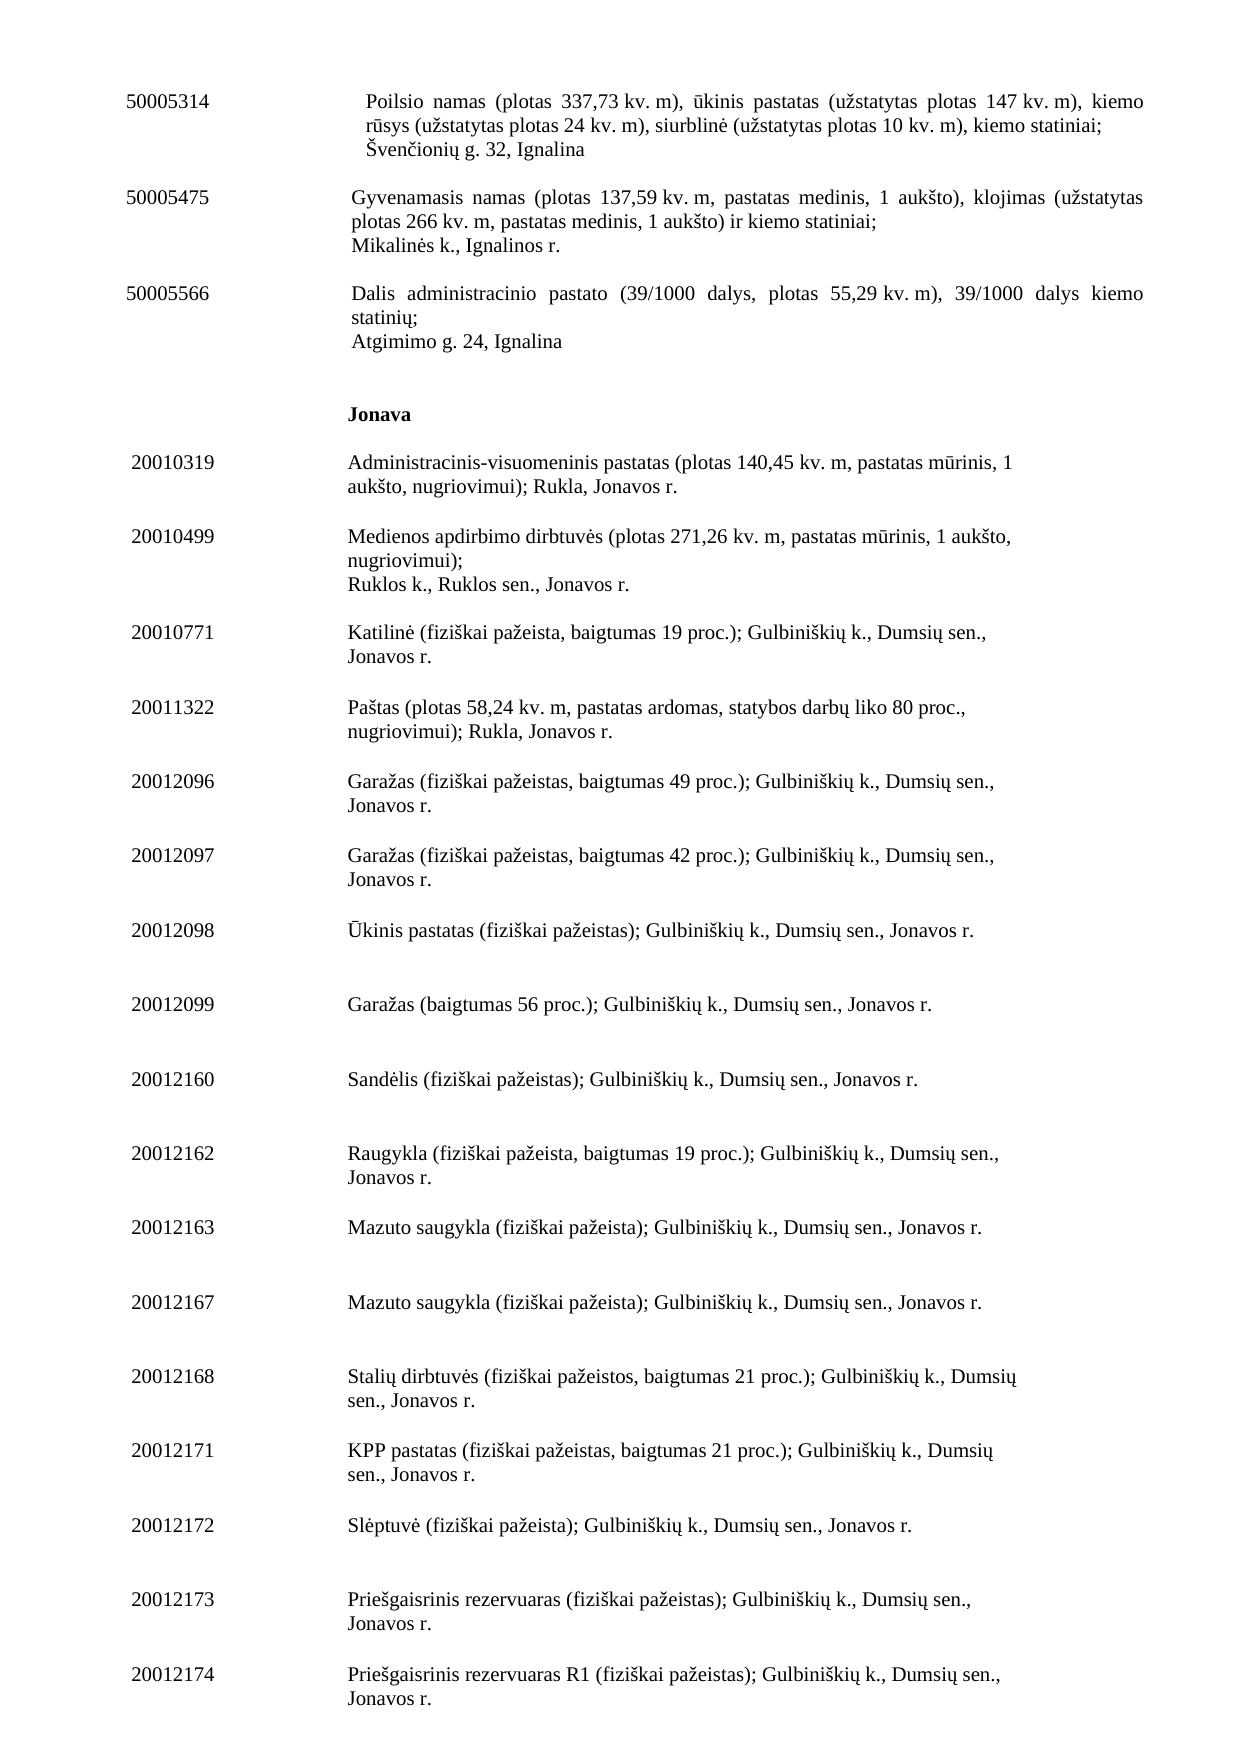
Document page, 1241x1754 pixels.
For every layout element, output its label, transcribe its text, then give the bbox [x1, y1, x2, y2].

table_cell [1155, 769, 1163, 819]
table_cell [1037, 1587, 1148, 1637]
table_cell [1170, 596, 1211, 620]
table_cell 20012172 [115, 1513, 336, 1563]
table_cell Sandėlis (fiziškai pažeistas); Gulbiniškių k., Dumsių sen., Jonavos r. [336, 1066, 1037, 1117]
table_cell [1163, 671, 1170, 694]
table_cell [1148, 1364, 1155, 1414]
table_cell [1155, 596, 1163, 620]
table_cell [1155, 185, 1163, 281]
table_cell 20012171 [115, 1438, 336, 1489]
table_cell [1163, 1340, 1170, 1364]
table_cell [115, 1638, 1155, 1661]
table_cell [1037, 1513, 1148, 1563]
table_cell [115, 500, 1155, 524]
table_cell [1163, 894, 1170, 918]
table_cell Gyvenamasis namas (plotas 137,59 kv. m, pastatas medinis, 1 aukšto), klojimas (užstatytas plotas 266 kv. m, pastatas medinis, 1 aukšto) ir kiemo statiniai; Mikalinės k., Ignalinos r. [336, 185, 1155, 281]
table_cell Garažas (baigtumas 56 proc.); Gulbiniškių k., Dumsių sen., Jonavos r. [336, 992, 1037, 1042]
table_cell [1170, 378, 1211, 401]
table_cell [115, 401, 336, 426]
table_cell [1037, 1141, 1148, 1191]
table_cell [1163, 992, 1170, 1042]
table_cell [1148, 524, 1155, 596]
table_cell [1155, 1661, 1163, 1712]
table_cell [115, 671, 1155, 694]
table_cell [1170, 918, 1211, 968]
table_cell [1155, 918, 1163, 968]
table_cell [1037, 524, 1148, 596]
table_cell [1170, 185, 1211, 281]
table_cell [1037, 992, 1148, 1042]
table_cell [1155, 1215, 1163, 1266]
table_cell [1163, 401, 1170, 426]
table_cell [1155, 1066, 1163, 1117]
table_cell [1037, 769, 1148, 819]
table_cell [1170, 500, 1211, 524]
table_cell [1170, 1661, 1211, 1712]
table_cell [1170, 992, 1211, 1042]
table_cell [1155, 1141, 1163, 1191]
table_cell [1170, 1438, 1211, 1489]
table_cell [1163, 500, 1170, 524]
table_cell 20012098 [115, 918, 336, 968]
table_cell [1148, 1661, 1155, 1712]
table_cell Mazuto saugykla (fiziškai pažeista); Gulbiniškių k., Dumsių sen., Jonavos r. [336, 1215, 1037, 1266]
table_cell [1148, 918, 1155, 968]
table_cell [1170, 1587, 1211, 1637]
table_cell [1170, 401, 1211, 426]
table_cell [1163, 1563, 1170, 1587]
table_cell [1163, 185, 1170, 281]
table_cell [1170, 1638, 1211, 1661]
table_cell KPP pastatas (fiziškai pažeistas, baigtumas 21 proc.); Gulbiniškių k., Dumsių sen., Jonavos r. [336, 1438, 1037, 1489]
table_cell [1155, 281, 1163, 377]
table_cell 50005314 [115, 89, 336, 185]
table_cell 20012173 [115, 1587, 336, 1637]
table_cell [1170, 89, 1211, 185]
table_cell [1037, 1066, 1148, 1117]
table_cell [1163, 918, 1170, 968]
table_cell [1170, 426, 1211, 449]
table_cell [1163, 596, 1170, 620]
table_cell [1155, 1266, 1163, 1289]
table_cell [1170, 1215, 1211, 1266]
table_cell 20012096 [115, 769, 336, 819]
table_cell [1037, 695, 1148, 745]
table_cell 50005566 [115, 281, 336, 377]
table_cell [1163, 1266, 1170, 1289]
table_cell Raugykla (fiziškai pažeista, baigtumas 19 proc.); Gulbiniškių k., Dumsių sen., Jonavos r. [336, 1141, 1037, 1191]
table_cell [115, 1266, 1155, 1289]
table_cell [115, 426, 1155, 449]
table_cell [1155, 1414, 1163, 1438]
table_cell [115, 1340, 1155, 1364]
table_cell 20012162 [115, 1141, 336, 1191]
table_cell 20011322 [115, 695, 336, 745]
table_cell [1148, 769, 1155, 819]
table_cell [1170, 281, 1211, 377]
table_cell [1155, 992, 1163, 1042]
table_cell [115, 1489, 1155, 1513]
table_cell [1148, 1290, 1155, 1340]
table_cell [1163, 968, 1170, 992]
table_cell [1163, 1290, 1170, 1340]
table_cell 20010771 [115, 620, 336, 671]
table_cell 20010499 [115, 524, 336, 596]
table_cell [1170, 1141, 1211, 1191]
table_cell [1163, 89, 1170, 185]
table_cell [1155, 620, 1163, 671]
table_cell Mazuto saugykla (fiziškai pažeista); Gulbiniškių k., Dumsių sen., Jonavos r. [336, 1290, 1037, 1340]
table_cell 20012097 [115, 843, 336, 894]
table_cell [1155, 843, 1163, 894]
table_cell [115, 1563, 1155, 1587]
table_cell 20012168 [115, 1364, 336, 1414]
table_cell [1170, 1266, 1211, 1289]
table_cell [1170, 1043, 1211, 1066]
table_cell 20010319 [115, 450, 336, 500]
table_cell [1037, 843, 1148, 894]
table_cell Dalis administracinio pastato (39/1000 dalys, plotas 55,29 kv. m), 39/1000 dalys kiemo statinių; Atgimimo g. 24, Ignalina [336, 281, 1155, 377]
table_cell [1155, 1191, 1163, 1215]
table_cell 20012174 [115, 1661, 336, 1712]
table_cell [1155, 401, 1163, 426]
table_cell [1170, 968, 1211, 992]
table_cell Paštas (plotas 58,24 kv. m, pastatas ardomas, statybos darbų liko 80 proc., nugriovimui); Rukla, Jonavos r. [336, 695, 1037, 745]
table_cell [1148, 1141, 1155, 1191]
table_cell [1163, 1438, 1170, 1489]
table_cell [1155, 671, 1163, 694]
table_cell [1163, 1414, 1170, 1438]
table_cell Priešgaisrinis rezervuaras R1 (fiziškai pažeistas); Gulbiniškių k., Dumsių sen., Jonavos r. [336, 1661, 1037, 1712]
table_cell [1155, 89, 1163, 185]
table_cell Jonava [336, 401, 1155, 426]
table_cell [1163, 281, 1170, 377]
table_cell [1163, 1587, 1170, 1637]
table_cell [1037, 620, 1148, 671]
table_cell [1163, 819, 1170, 843]
table_cell [1155, 1117, 1163, 1141]
table_cell [1170, 1414, 1211, 1438]
table_cell 20012099 [115, 992, 336, 1042]
table_cell [1148, 1587, 1155, 1637]
table_cell [115, 1414, 1155, 1438]
table_cell Garažas (fiziškai pažeistas, baigtumas 42 proc.); Gulbiniškių k., Dumsių sen., Jonavos r. [336, 843, 1037, 894]
table_cell [1148, 992, 1155, 1042]
table_cell [1163, 769, 1170, 819]
table_cell [115, 378, 1155, 401]
table_cell [1163, 1043, 1170, 1066]
table_cell Garažas (fiziškai pažeistas, baigtumas 49 proc.); Gulbiniškių k., Dumsių sen., Jonavos r. [336, 769, 1037, 819]
table_cell [1155, 1513, 1163, 1563]
table_cell 50005475 [115, 185, 336, 281]
table_cell [1155, 819, 1163, 843]
table_cell [1163, 745, 1170, 769]
table_cell [1163, 524, 1170, 596]
table_cell [1163, 1364, 1170, 1414]
table_cell [1148, 450, 1155, 500]
table_cell Katilinė (fiziškai pažeista, baigtumas 19 proc.); Gulbiniškių k., Dumsių sen., Jonavos r. [336, 620, 1037, 671]
table_cell [1155, 968, 1163, 992]
table_cell [1155, 450, 1163, 500]
table_cell [1170, 695, 1211, 745]
table_cell [1163, 378, 1170, 401]
table_cell [1148, 1438, 1155, 1489]
table_cell [115, 968, 1155, 992]
table_cell Priešgaisrinis rezervuaras (fiziškai pažeistas); Gulbiniškių k., Dumsių sen., Jonavos r. [336, 1587, 1037, 1637]
table_cell [115, 1117, 1155, 1141]
table_cell [115, 596, 1155, 620]
table_cell [1155, 1563, 1163, 1587]
table_cell [1155, 426, 1163, 449]
table_cell Slėptuvė (fiziškai pažeista); Gulbiniškių k., Dumsių sen., Jonavos r. [336, 1513, 1037, 1563]
table_cell [1155, 745, 1163, 769]
table_cell [1163, 1489, 1170, 1513]
table_cell 20012160 [115, 1066, 336, 1117]
table_cell [1163, 695, 1170, 745]
table_cell [1163, 1141, 1170, 1191]
table_cell [1170, 524, 1211, 596]
table_cell [1163, 843, 1170, 894]
table_cell [1155, 1587, 1163, 1637]
table_cell [1170, 1290, 1211, 1340]
table_cell [1155, 1364, 1163, 1414]
table_cell [1155, 1489, 1163, 1513]
table_cell [1170, 1340, 1211, 1364]
table_cell [1170, 1513, 1211, 1563]
table_cell [1170, 819, 1211, 843]
table_cell [1155, 1638, 1163, 1661]
table_cell [1155, 1043, 1163, 1066]
table_cell [115, 819, 1155, 843]
table_cell [1037, 1215, 1148, 1266]
table_cell [1170, 620, 1211, 671]
table_cell [1163, 1066, 1170, 1117]
table_cell [1148, 1513, 1155, 1563]
table_cell [115, 1043, 1155, 1066]
table_cell Medienos apdirbimo dirbtuvės (plotas 271,26 kv. m, pastatas mūrinis, 1 aukšto, nugriovimui); Ruklos k., Ruklos sen., Jonavos r. [336, 524, 1037, 596]
table_cell [1163, 1638, 1170, 1661]
table_cell 20012167 [115, 1290, 336, 1340]
table_cell [115, 1191, 1155, 1215]
table_cell [1155, 524, 1163, 596]
table_cell [1155, 500, 1163, 524]
table_cell [1170, 843, 1211, 894]
table_cell [1170, 894, 1211, 918]
table_cell [1170, 1066, 1211, 1117]
table_cell [1170, 1364, 1211, 1414]
table_cell [1163, 1191, 1170, 1215]
table_cell [1037, 1438, 1148, 1489]
table_cell [1170, 769, 1211, 819]
table_cell [1170, 1117, 1211, 1141]
table_cell [1148, 695, 1155, 745]
table_cell [115, 745, 1155, 769]
table_cell [1155, 894, 1163, 918]
table_cell [1163, 1117, 1170, 1141]
table_cell [1163, 1661, 1170, 1712]
table_cell [1170, 1191, 1211, 1215]
table_cell [1163, 426, 1170, 449]
table_cell [1170, 745, 1211, 769]
table_cell [1170, 1563, 1211, 1587]
table_cell [1163, 620, 1170, 671]
table_cell [1037, 1290, 1148, 1340]
table_cell [1037, 450, 1148, 500]
table_cell [1148, 843, 1155, 894]
table_cell [1155, 1340, 1163, 1364]
table_cell [1155, 378, 1163, 401]
table_cell [1170, 450, 1211, 500]
table_cell [1037, 918, 1148, 968]
table_cell [1170, 1489, 1211, 1513]
table_cell [115, 894, 1155, 918]
table_cell [1037, 1364, 1148, 1414]
table_cell [1148, 1215, 1155, 1266]
table_cell [1170, 671, 1211, 694]
table_cell Ūkinis pastatas (fiziškai pažeistas); Gulbiniškių k., Dumsių sen., Jonavos r. [336, 918, 1037, 968]
table_cell [1155, 1438, 1163, 1489]
table_cell [1163, 1513, 1170, 1563]
table_cell [1037, 1661, 1148, 1712]
table_cell Poilsio namas (plotas 337,73 kv. m), ūkinis pastatas (užstatytas plotas 147 kv. m), kiemo rūsys (užstatytas plotas 24 kv. m), siurblinė (užstatytas plotas 10 kv. m), kiemo statiniai; Švenčionių g. 32, Ignalina [336, 89, 1155, 185]
table_cell Stalių dirbtuvės (fiziškai pažeistos, baigtumas 21 proc.); Gulbiniškių k., Dumsių sen., Jonavos r. [336, 1364, 1037, 1414]
table_cell [1163, 450, 1170, 500]
table_cell [1163, 1215, 1170, 1266]
table_cell [1155, 1290, 1163, 1340]
table_cell [1155, 695, 1163, 745]
table_cell [1148, 620, 1155, 671]
table_cell Administracinis-visuomeninis pastatas (plotas 140,45 kv. m, pastatas mūrinis, 1 aukšto, nugriovimui); Rukla, Jonavos r. [336, 450, 1037, 500]
table_cell 20012163 [115, 1215, 336, 1266]
table_cell [1148, 1066, 1155, 1117]
